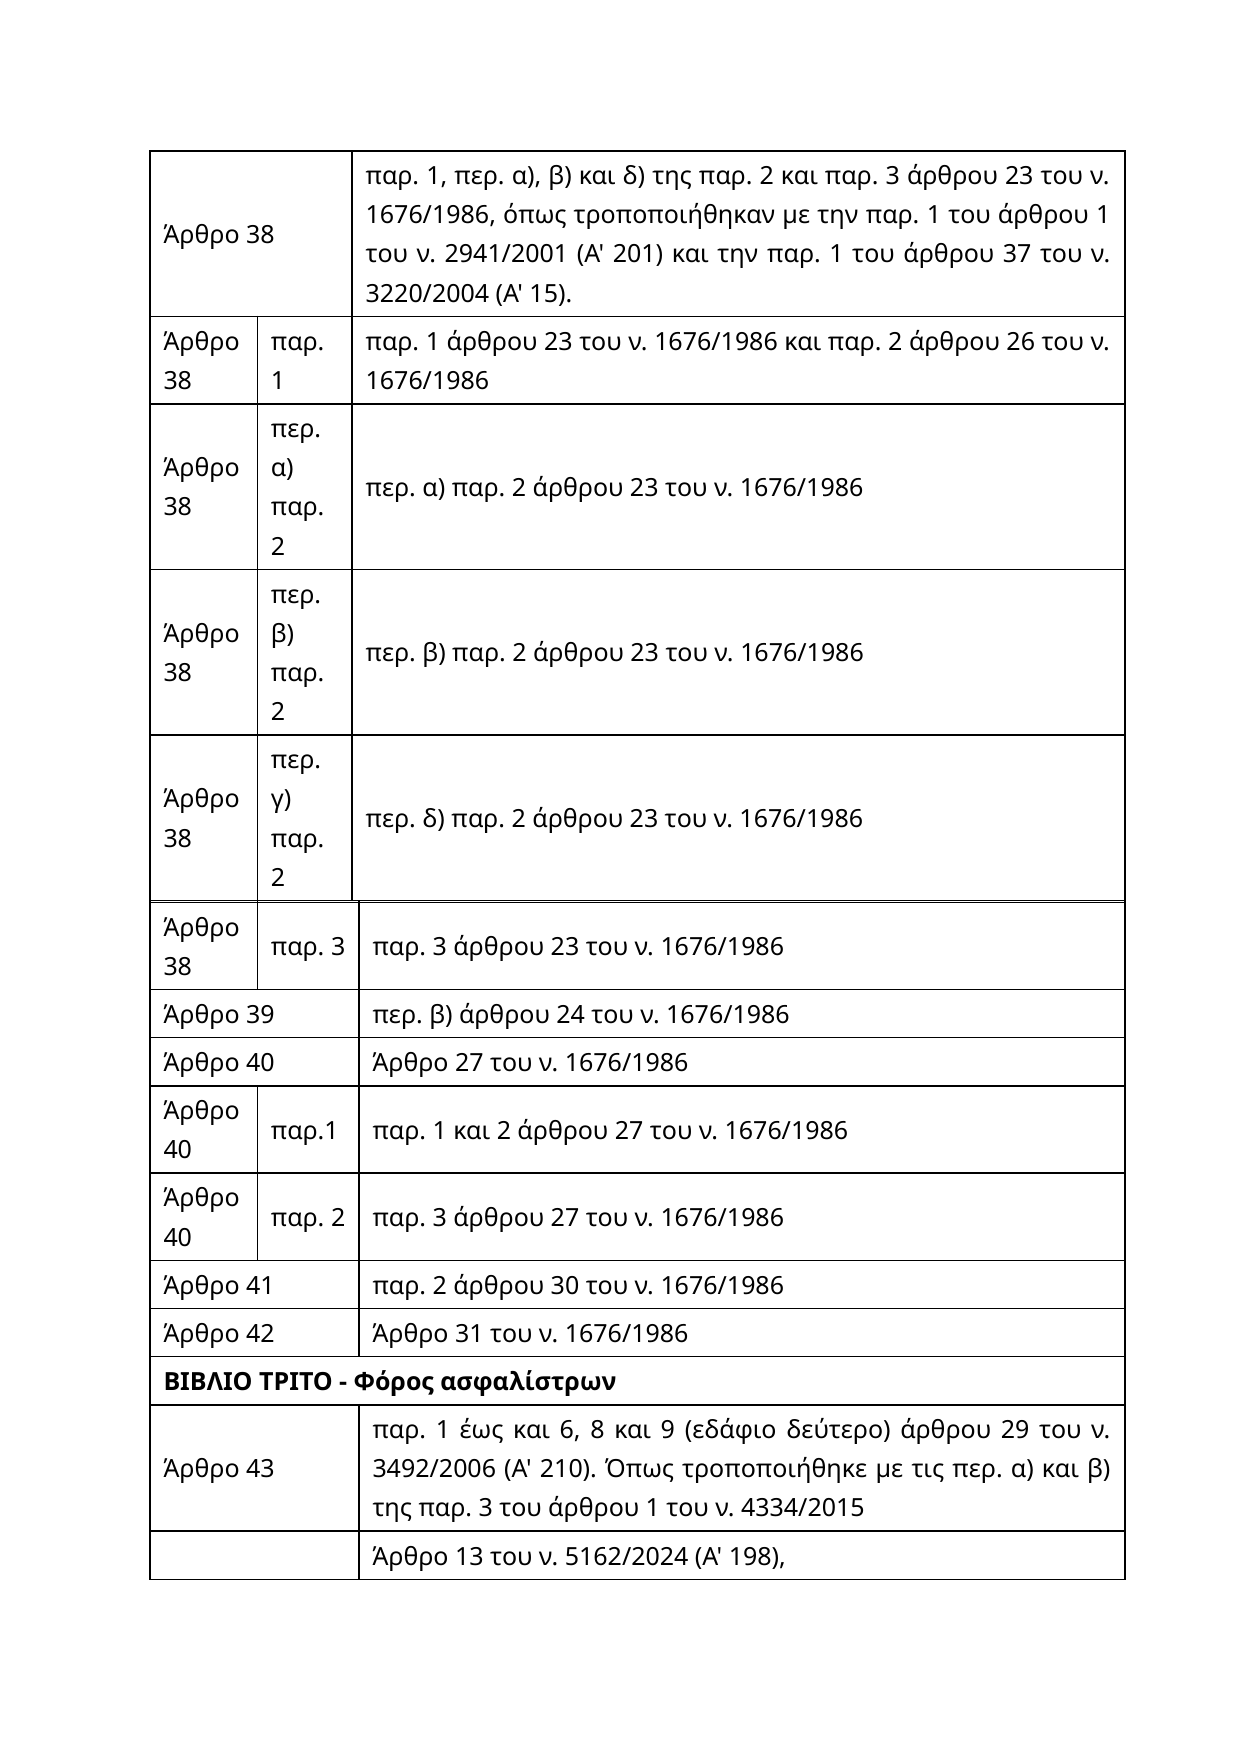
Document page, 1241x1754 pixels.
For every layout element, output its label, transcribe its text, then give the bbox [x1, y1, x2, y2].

table_cell Άρθρο 38 [151, 152, 351, 316]
table_cell Άρθρο 43 [151, 1406, 358, 1530]
table_cell παρ. 2 [258, 1174, 358, 1259]
table_cell Άρθρο 40 [151, 1087, 257, 1172]
table_cell Άρθρο 27 του ν. 1676/1986 [360, 1038, 1124, 1085]
table_cell περ. α) παρ. 2 [258, 405, 351, 568]
table_cell Άρθρο 38 [151, 317, 257, 403]
table_cell Άρθρο 40 [151, 1174, 257, 1259]
table_cell Άρθρο 40 [151, 1038, 358, 1085]
table_cell [151, 1532, 358, 1578]
table_cell Άρθρο 41 [151, 1261, 358, 1308]
table_cell περ. β) παρ. 2 άρθρου 23 του ν. 1676/1986 [353, 570, 1124, 734]
table_cell περ. β) άρθρου 24 του ν. 1676/1986 [360, 990, 1124, 1037]
table_cell Άρθρο 38 [151, 570, 257, 734]
table_cell παρ. 1 [258, 317, 351, 403]
table_cell Άρθρο 39 [151, 990, 358, 1037]
table_cell Άρθρο 42 [151, 1309, 358, 1356]
table_cell περ. β) παρ. 2 [258, 570, 351, 734]
table_header παρ. 3 άρθρου 23 του ν. 1676/1986 [360, 903, 1124, 989]
table_cell παρ. 1 έως και 6, 8 και 9 (εδάφιο δεύτερο) άρθρου 29 του ν. 3492/2006 (Α' 210). Όπως τροποποιήθηκε με τις περ. α) και β) της παρ. 3 του άρθρου 1 του ν. 4334/2015 [360, 1406, 1124, 1530]
table_cell περ. γ) παρ. 2 [258, 736, 351, 900]
table_cell περ. δ) παρ. 2 άρθρου 23 του ν. 1676/1986 [353, 736, 1124, 900]
table_cell παρ.1 [258, 1087, 358, 1172]
table_header Άρθρο 38 [151, 903, 257, 989]
table_cell παρ. 1, περ. α), β) και δ) της παρ. 2 και παρ. 3 άρθρου 23 του ν. 1676/1986, όπως τροποποιήθηκαν με την παρ. 1 του άρθρου 1 του ν. 2941/2001 (Α' 201) και την παρ. 1 του άρθρου 37 του ν. 3220/2004 (Α' 15). [353, 152, 1124, 316]
table_cell Άρθρο 13 του ν. 5162/2024 (Α' 198), [360, 1532, 1124, 1578]
table_cell παρ. 1 και 2 άρθρου 27 του ν. 1676/1986 [360, 1087, 1124, 1172]
table_cell Άρθρο 38 [151, 736, 257, 900]
table_header παρ. 3 [258, 903, 358, 989]
table_cell Άρθρο 31 του ν. 1676/1986 [360, 1309, 1124, 1356]
table_cell περ. α) παρ. 2 άρθρου 23 του ν. 1676/1986 [353, 405, 1124, 568]
table_cell παρ. 2 άρθρου 30 του ν. 1676/1986 [360, 1261, 1124, 1308]
table_cell παρ. 3 άρθρου 27 του ν. 1676/1986 [360, 1174, 1124, 1259]
table_cell Άρθρο 38 [151, 405, 257, 568]
table_cell παρ. 1 άρθρου 23 του ν. 1676/1986 και παρ. 2 άρθρου 26 του ν. 1676/1986 [353, 317, 1124, 403]
table_cell ΒΙΒΛΙΟ ΤΡΙΤΟ - Φόρος ασφαλίστρων [151, 1357, 1124, 1404]
